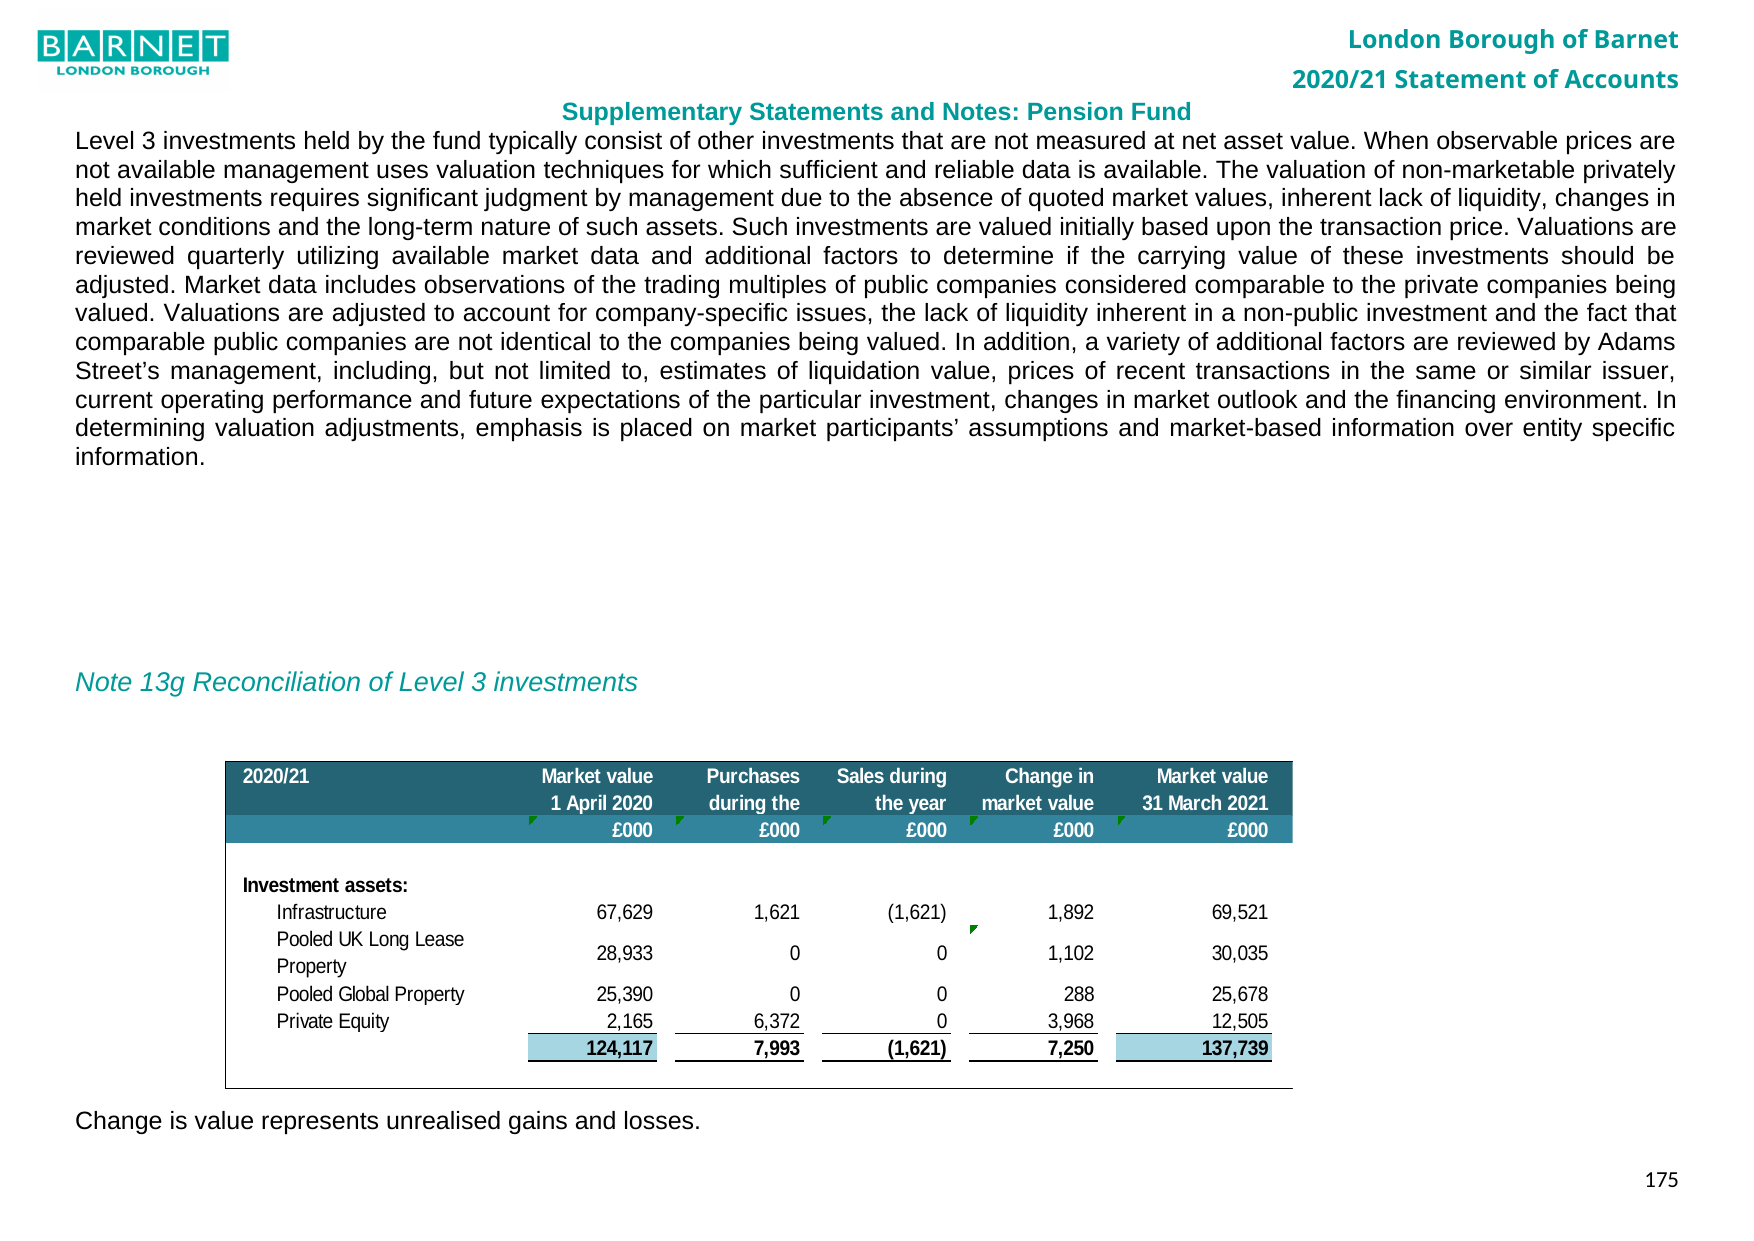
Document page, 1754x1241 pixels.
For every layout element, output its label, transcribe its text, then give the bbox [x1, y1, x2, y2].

text Level 3 investments held by the fund typically consist of other investments that are not measured at net asset value. When observable prices are not available management uses valuation techniques for which sufficient and reliable data is available. The valuation of non-marketable privately held investments requires significant judgment by management due to the absence of quoted market values, inherent lack of liquidity, changes in market conditions and the long-term nature of such assets. Such investments are valued initially based upon the transaction price. Valuations are reviewed quarterly utilizing available market data and additional factors to determine if the carrying value of these investments should be adjusted. Market data includes observations of the trading multiples of public companies considered comparable to the private companies being valued. Valuations are adjusted to account for company-specific issues, the lack of liquidity inherent in a non-public investment and the fact that comparable public companies are not identical to the companies being valued. In addition, a variety of additional factors are reviewed by Adams Street’s management, including, but not limited to, estimates of liquidation value, prices of recent transactions in the same or similar issuer, current operating performance and future expectations of the particular investment, changes in market outlook and the financing environment. In determining valuation adjustments, emphasis is placed on market participants’ assumptions and market-based information over entity specific information. [75, 126, 1679, 471]
text Change is value represents unrealised gains and losses. [75, 1106, 1679, 1135]
subtitle Note 13g Reconciliation of Level 3 investments [75, 666, 1679, 697]
